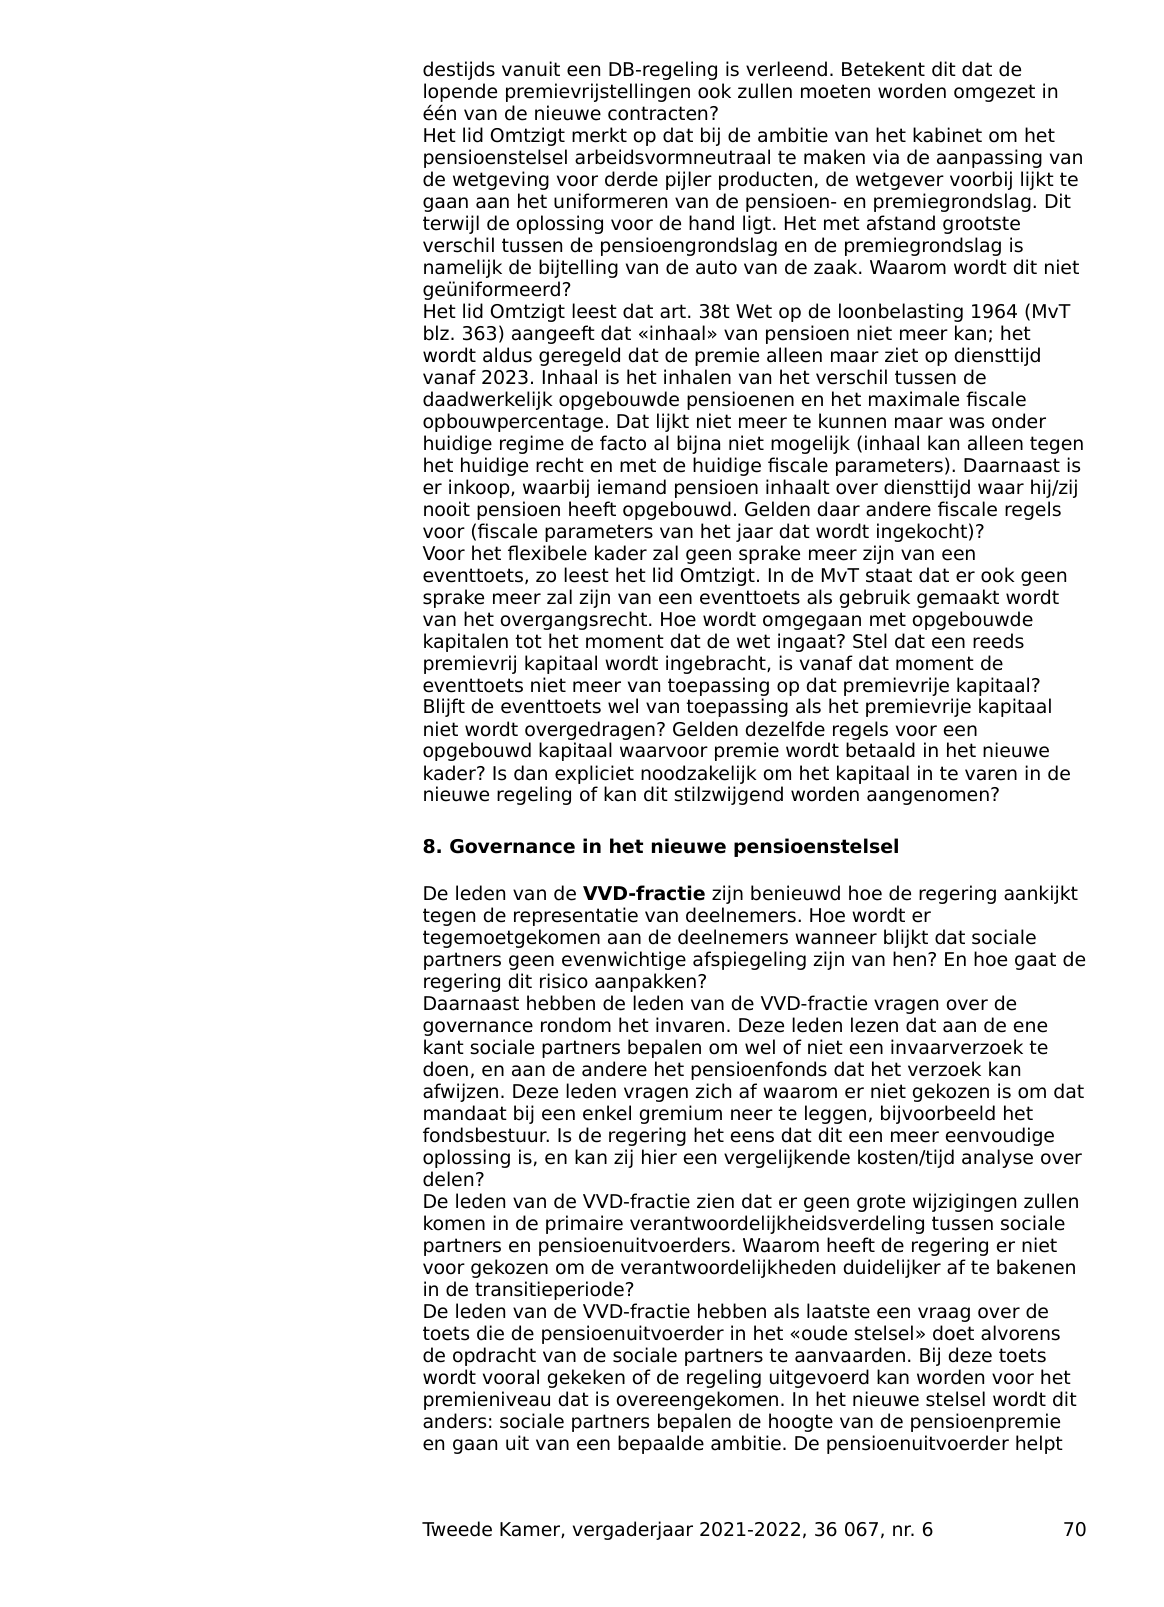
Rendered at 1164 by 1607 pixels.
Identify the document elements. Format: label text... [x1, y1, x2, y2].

text Het lid Omtzigt leest dat art. 38t Wet op de loonbelasting 1964 (MvT blz. 363) aangeeft dat «inhaal» van pensioen niet meer kan; het wordt aldus geregeld dat de premie alleen maar ziet op diensttijd vanaf 2023. Inhaal is het inhalen van het verschil tussen de daadwerkelijk opgebouwde pensioenen en het maximale fiscale opbouwpercentage. Dat lijkt niet meer te kunnen maar was onder huidige regime de facto al bijna niet mogelijk (inhaal kan alleen tegen het huidige recht en met de huidige fiscale parameters). Daarnaast is er inkoop, waarbij iemand pensioen inhaalt over diensttijd waar hij/zij nooit pensioen heeft opgebouwd. Gelden daar andere fiscale regels voor (fiscale parameters van het jaar dat wordt ingekocht)? [422, 301, 1087, 543]
text De leden van de VVD-fractie hebben als laatste een vraag over de toets die de pensioenuitvoerder in het «oude stelsel» doet alvorens de opdracht van de sociale partners te aanvaarden. Bij deze toets wordt vooral gekeken of de regeling uitgevoerd kan worden voor het premieniveau dat is overeengekomen. In het nieuwe stelsel wordt dit anders: sociale partners bepalen de hoogte van de pensioenpremie en gaan uit van een bepaalde ambitie. De pensioenuitvoerder helpt [422, 1301, 1087, 1455]
subtitle 8. Governance in het nieuwe pensioenstelsel [422, 836, 1087, 858]
text Daarnaast hebben de leden van de VVD-fractie vragen over de governance rondom het invaren. Deze leden lezen dat aan de ene kant sociale partners bepalen om wel of niet een invaarverzoek te doen, en aan de andere het pensioenfonds dat het verzoek kan afwijzen. Deze leden vragen zich af waarom er niet gekozen is om dat mandaat bij een enkel gremium neer te leggen, bijvoorbeeld het fondsbestuur. Is de regering het eens dat dit een meer eenvoudige oplossing is, en kan zij hier een vergelijkende kosten/tijd analyse over delen? [422, 993, 1087, 1191]
text destijds vanuit een DB-regeling is verleend. Betekent dit dat de lopende premievrijstellingen ook zullen moeten worden omgezet in één van de nieuwe contracten? [422, 59, 1087, 125]
text De leden van de VVD-fractie zijn benieuwd hoe de regering aankijkt tegen de representatie van deelnemers. Hoe wordt er tegemoetgekomen aan de deelnemers wanneer blijkt dat sociale partners geen evenwichtige afspiegeling zijn van hen? En hoe gaat de regering dit risico aanpakken? [422, 883, 1087, 993]
text Het lid Omtzigt merkt op dat bij de ambitie van het kabinet om het pensioenstelsel arbeidsvormneutraal te maken via de aanpassing van de wetgeving voor derde pijler producten, de wetgever voorbij lijkt te gaan aan het uniformeren van de pensioen- en premiegrondslag. Dit terwijl de oplossing voor de hand ligt. Het met afstand grootste verschil tussen de pensioengrondslag en de premiegrondslag is namelijk de bijtelling van de auto van de zaak. Waarom wordt dit niet geüniformeerd? [422, 125, 1087, 301]
text De leden van de VVD-fractie zien dat er geen grote wijzigingen zullen komen in de primaire verantwoordelijkheidsverdeling tussen sociale partners en pensioenuitvoerders. Waarom heeft de regering er niet voor gekozen om de verantwoordelijkheden duidelijker af te bakenen in de transitieperiode? [422, 1191, 1087, 1301]
text Voor het flexibele kader zal geen sprake meer zijn van een eventtoets, zo leest het lid Omtzigt. In de MvT staat dat er ook geen sprake meer zal zijn van een eventtoets als gebruik gemaakt wordt van het overgangsrecht. Hoe wordt omgegaan met opgebouwde kapitalen tot het moment dat de wet ingaat? Stel dat een reeds premievrij kapitaal wordt ingebracht, is vanaf dat moment de eventtoets niet meer van toepassing op dat premievrije kapitaal? Blijft de eventtoets wel van toepassing als het premievrije kapitaal niet wordt overgedragen? Gelden dezelfde regels voor een opgebouwd kapitaal waarvoor premie wordt betaald in het nieuwe kader? Is dan expliciet noodzakelijk om het kapitaal in te varen in de nieuwe regeling of kan dit stilzwijgend worden aangenomen? [422, 543, 1087, 806]
